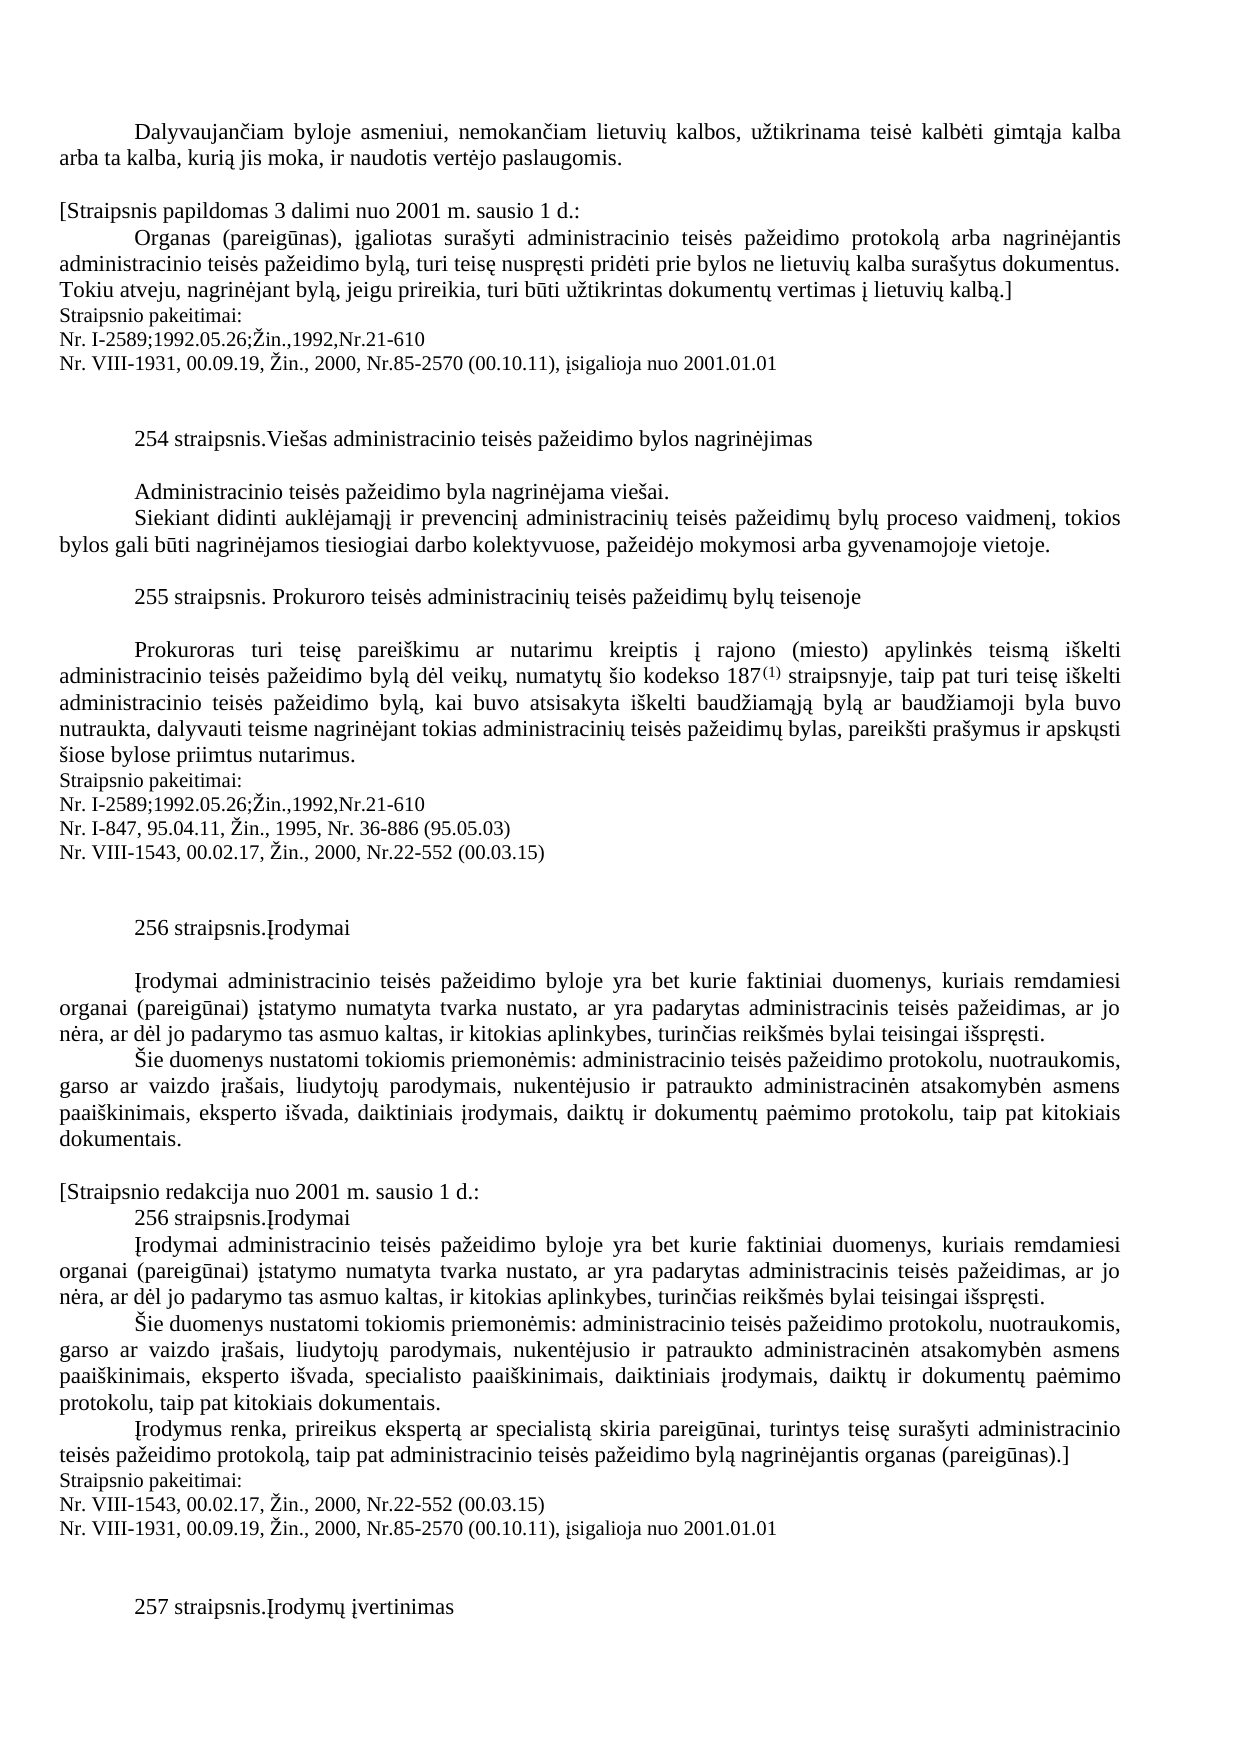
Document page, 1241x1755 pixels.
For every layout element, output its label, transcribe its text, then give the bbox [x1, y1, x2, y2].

text Nr. I-2589;1992.05.26;Žin.,1992,Nr.21-610 [59, 327, 1122, 351]
text [Straipsnis papildomas 3 dalimi nuo 2001 m. sausio 1 d.: [59, 197, 1122, 223]
text Įrodymai administracinio teisės pažeidimo byloje yra bet kurie faktiniai duomenys, kuriais remdamiesi organai (pareigūnai) įstatymo numatyta tvarka nustato, ar yra padarytas administracinis teisės pažeidimas, ar jo nėra, ar dėl jo padarymo tas asmuo kaltas, ir kitokias aplinkybes, turinčias reikšmės bylai teisingai išspręsti. [59, 967, 1122, 1046]
text Nr. VIII-1931, 00.09.19, Žin., 2000, Nr.85-2570 (00.10.11), įsigalioja nuo 2001.01.01 [59, 351, 1122, 375]
text 256 straipsnis.Įrodymai [59, 914, 1122, 941]
text Įrodymus renka, prireikus ekspertą ar specialistą skiria pareigūnai, turintys teisę surašyti administracinio teisės pažeidimo protokolą, taip pat administracinio teisės pažeidimo bylą nagrinėjantis organas (pareigūnas).] [59, 1415, 1122, 1468]
text Straipsnio pakeitimai: [59, 1468, 1122, 1492]
text 254 straipsnis.Viešas administracinio teisės pažeidimo bylos nagrinėjimas [59, 425, 1122, 452]
text Siekiant didinti auklėjamąjį ir prevencinį administracinių teisės pažeidimų bylų proceso vaidmenį, tokios bylos gali būti nagrinėjamos tiesiogiai darbo kolektyvuose, pažeidėjo mokymosi arba gyvenamojoje vietoje. [59, 504, 1122, 557]
text Prokuroras turi teisę pareiškimu ar nutarimu kreiptis į rajono (miesto) apylinkės teismą iškelti administracinio teisės pažeidimo bylą dėl veikų, numatytų šio kodekso 187(1) straipsnyje, taip pat turi teisę iškelti administracinio teisės pažeidimo bylą, kai buvo atsisakyta iškelti baudžiamąją bylą ar baudžiamoji byla buvo nutraukta, dalyvauti teisme nagrinėjant tokias administracinių teisės pažeidimų bylas, pareikšti prašymus ir apskųsti šiose bylose priimtus nutarimus. [59, 636, 1122, 768]
text [Straipsnio redakcija nuo 2001 m. sausio 1 d.: [59, 1178, 1122, 1204]
text Įrodymai administracinio teisės pažeidimo byloje yra bet kurie faktiniai duomenys, kuriais remdamiesi organai (pareigūnai) įstatymo numatyta tvarka nustato, ar yra padarytas administracinis teisės pažeidimas, ar jo nėra, ar dėl jo padarymo tas asmuo kaltas, ir kitokias aplinkybes, turinčias reikšmės bylai teisingai išspręsti. [59, 1231, 1122, 1310]
text Straipsnio pakeitimai: [59, 768, 1122, 792]
text Administracinio teisės pažeidimo byla nagrinėjama viešai. [59, 478, 1122, 504]
text Nr. VIII-1931, 00.09.19, Žin., 2000, Nr.85-2570 (00.10.11), įsigalioja nuo 2001.01.01 [59, 1516, 1122, 1540]
text Nr. VIII-1543, 00.02.17, Žin., 2000, Nr.22-552 (00.03.15) [59, 840, 1122, 864]
text Nr. VIII-1543, 00.02.17, Žin., 2000, Nr.22-552 (00.03.15) [59, 1492, 1122, 1516]
text Dalyvaujančiam byloje asmeniui, nemokančiam lietuvių kalbos, užtikrinama teisė kalbėti gimtąja kalba arba ta kalba, kurią jis moka, ir naudotis vertėjo paslaugomis. [59, 118, 1122, 171]
text Straipsnio pakeitimai: [59, 303, 1122, 327]
text Šie duomenys nustatomi tokiomis priemonėmis: administracinio teisės pažeidimo protokolu, nuotraukomis, garso ar vaizdo įrašais, liudytojų parodymais, nukentėjusio ir patraukto administracinėn atsakomybėn asmens paaiškinimais, eksperto išvada, daiktiniais įrodymais, daiktų ir dokumentų paėmimo protokolu, taip pat kitokiais dokumentais. [59, 1046, 1122, 1152]
text 257 straipsnis.Įrodymų įvertinimas [59, 1593, 1122, 1619]
text Nr. I-2589;1992.05.26;Žin.,1992,Nr.21-610 [59, 792, 1122, 816]
text 256 straipsnis.Įrodymai [59, 1204, 1122, 1231]
text 255 straipsnis. Prokuroro teisės administracinių teisės pažeidimų bylų teisenoje [134, 583, 1122, 610]
text Nr. I-847, 95.04.11, Žin., 1995, Nr. 36-886 (95.05.03) [59, 816, 1122, 840]
text Organas (pareigūnas), įgaliotas surašyti administracinio teisės pažeidimo protokolą arba nagrinėjantis administracinio teisės pažeidimo bylą, turi teisę nuspręsti pridėti prie bylos ne lietuvių kalba surašytus dokumentus. Tokiu atveju, nagrinėjant bylą, jeigu prireikia, turi būti užtikrintas dokumentų vertimas į lietuvių kalbą.] [59, 223, 1122, 303]
text Šie duomenys nustatomi tokiomis priemonėmis: administracinio teisės pažeidimo protokolu, nuotraukomis, garso ar vaizdo įrašais, liudytojų parodymais, nukentėjusio ir patraukto administracinėn atsakomybėn asmens paaiškinimais, eksperto išvada, specialisto paaiškinimais, daiktiniais įrodymais, daiktų ir dokumentų paėmimo protokolu, taip pat kitokiais dokumentais. [59, 1310, 1122, 1415]
